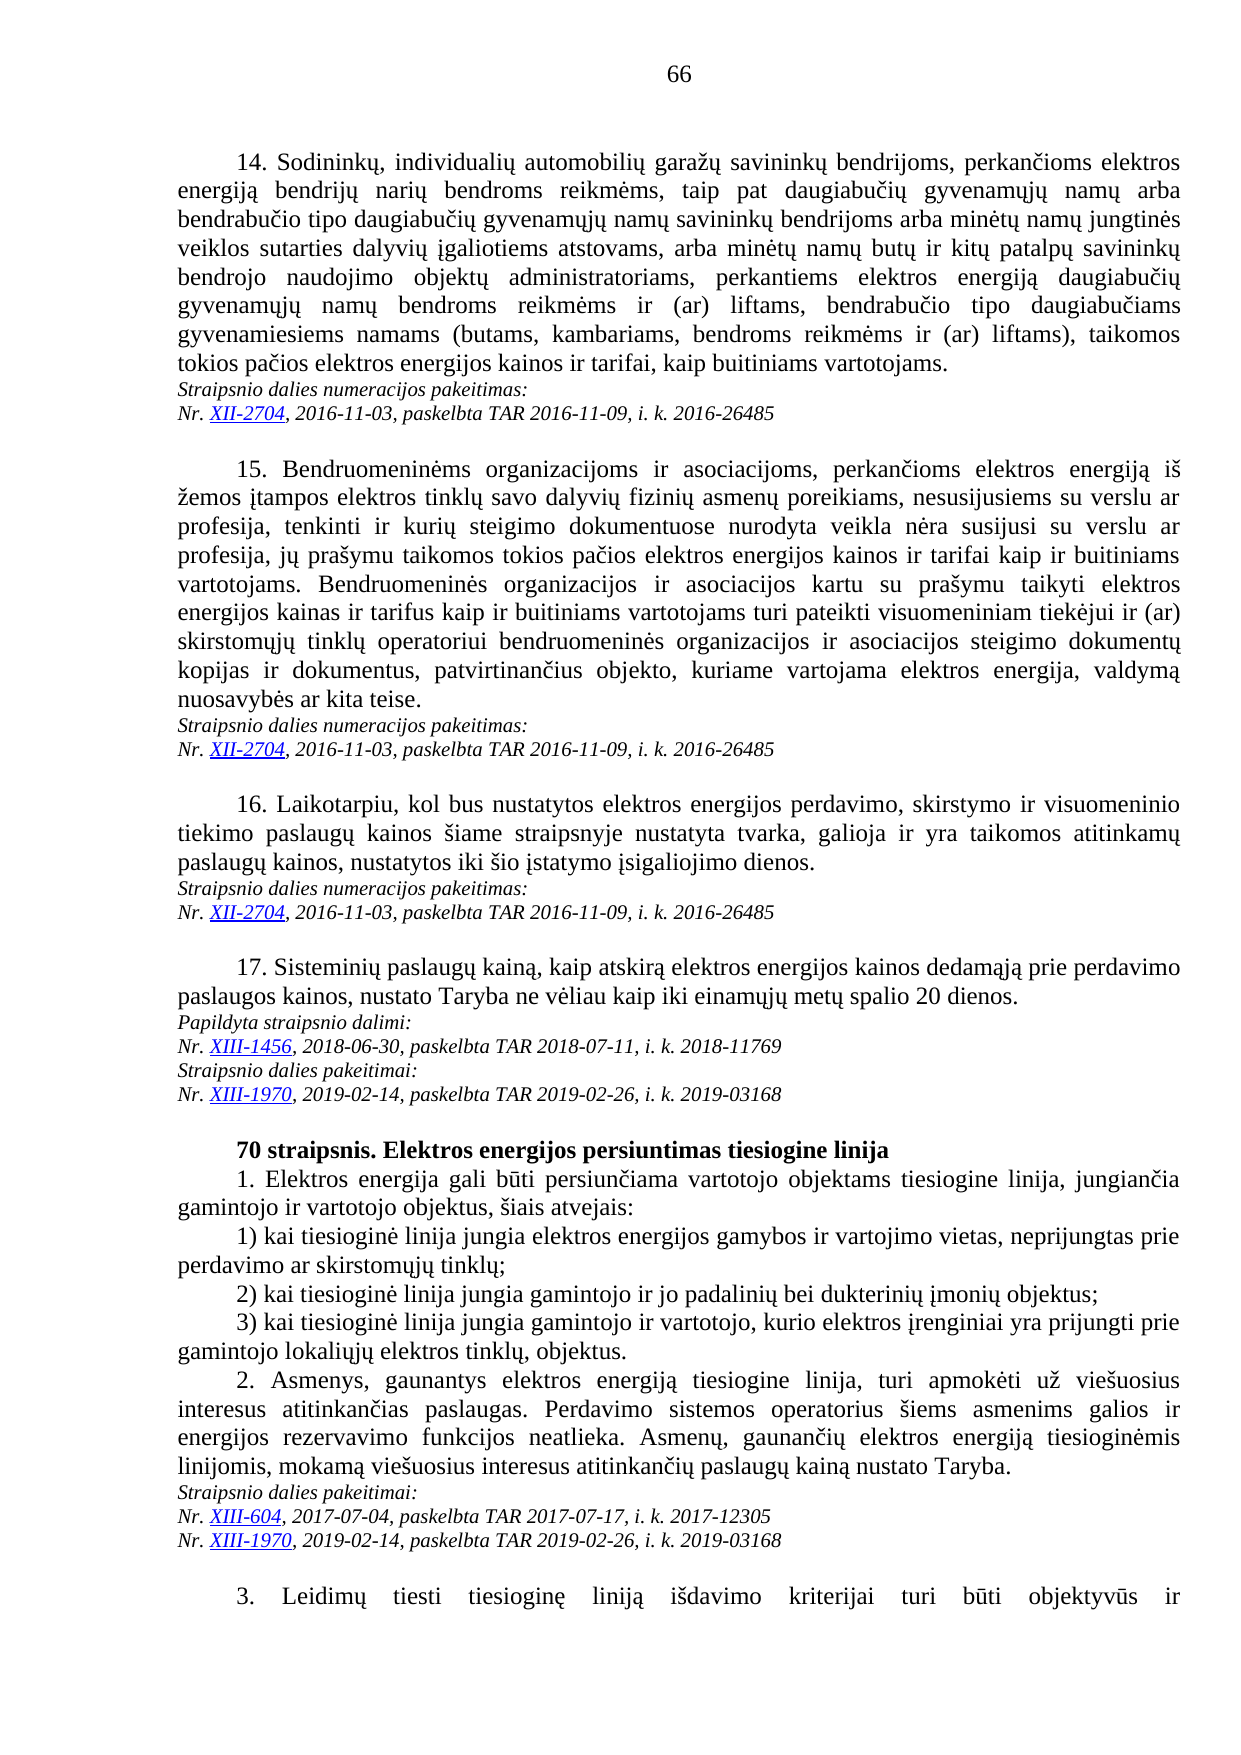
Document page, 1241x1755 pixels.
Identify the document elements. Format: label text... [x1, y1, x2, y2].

text Straipsnio dalies numeracijos pakeitimas: [177, 876, 1181, 900]
text Straipsnio dalies pakeitimai: [177, 1480, 1181, 1504]
text Nr. XIII-1970, 2019-02-14, paskelbta TAR 2019-02-26, i. k. 2019-03168 [177, 1528, 1181, 1552]
text Nr. XII-2704, 2016-11-03, paskelbta TAR 2016-11-09, i. k. 2016-26485 [177, 900, 1181, 924]
text 3. Leidimų tiesti tiesioginę liniją išdavimo kriterijai turi būti objektyvūs ir [177, 1581, 1181, 1610]
text 14. Sodininkų, individualių automobilių garažų savininkų bendrijoms, perkančioms elektros energiją bendrijų narių bendroms reikmėms, taip pat daugiabučių gyvenamųjų namų arba bendrabučio tipo daugiabučių gyvenamųjų namų savininkų bendrijoms arba minėtų namų jungtinės veiklos sutarties dalyvių įgaliotiems atstovams, arba minėtų namų butų ir kitų patalpų savininkų bendrojo naudojimo objektų administratoriams, perkantiems elektros energiją daugiabučių gyvenamųjų namų bendroms reikmėms ir (ar) liftams, bendrabučio tipo daugiabučiams gyvenamiesiems namams (butams, kambariams, bendroms reikmėms ir (ar) liftams), taikomos tokios pačios elektros energijos kainos ir tarifai, kaip buitiniams vartotojams. [177, 147, 1181, 377]
text 15. Bendruomeninėms organizacijoms ir asociacijoms, perkančioms elektros energiją iš žemos įtampos elektros tinklų savo dalyvių fizinių asmenų poreikiams, nesusijusiems su verslu ar profesija, tenkinti ir kurių steigimo dokumentuose nurodyta veikla nėra susijusi su verslu ar profesija, jų prašymu taikomos tokios pačios elektros energijos kainos ir tarifai kaip ir buitiniams vartotojams. Bendruomeninės organizacijos ir asociacijos kartu su prašymu taikyti elektros energijos kainas ir tarifus kaip ir buitiniams vartotojams turi pateikti visuomeniniam tiekėjui ir (ar) skirstomųjų tinklų operatoriui bendruomeninės organizacijos ir asociacijos steigimo dokumentų kopijas ir dokumentus, patvirtinančius objekto, kuriame vartojama elektros energija, valdymą nuosavybės ar kita teise. [177, 454, 1181, 712]
text Nr. XIII-604, 2017-07-04, paskelbta TAR 2017-07-17, i. k. 2017-12305 [177, 1504, 1181, 1528]
text 17. Sisteminių paslaugų kainą, kaip atskirą elektros energijos kainos dedamąją prie perdavimo paslaugos kainos, nustato Taryba ne vėliau kaip iki einamųjų metų spalio 20 dienos. [177, 952, 1181, 1010]
text Straipsnio dalies numeracijos pakeitimas: [177, 712, 1181, 737]
text Nr. XIII-1970, 2019-02-14, paskelbta TAR 2019-02-26, i. k. 2019-03168 [177, 1082, 1181, 1106]
text 2. Asmenys, gaunantys elektros energiją tiesiogine linija, turi apmokėti už viešuosius interesus atitinkančias paslaugas. Perdavimo sistemos operatorius šiems asmenims galios ir energijos rezervavimo funkcijos neatlieka. Asmenų, gaunančių elektros energiją tiesioginėmis linijomis, mokamą viešuosius interesus atitinkančių paslaugų kainą nustato Taryba. [177, 1365, 1181, 1480]
text Nr. XII-2704, 2016-11-03, paskelbta TAR 2016-11-09, i. k. 2016-26485 [177, 737, 1181, 761]
text Nr. XII-2704, 2016-11-03, paskelbta TAR 2016-11-09, i. k. 2016-26485 [177, 401, 1181, 425]
text 1. Elektros energija gali būti persiunčiama vartotojo objektams tiesiogine linija, jungiančia gamintojo ir vartotojo objektus, šiais atvejais: [177, 1164, 1181, 1221]
text 3) kai tiesioginė linija jungia gamintojo ir vartotojo, kurio elektros įrenginiai yra prijungti prie gamintojo lokaliųjų elektros tinklų, objektus. [177, 1307, 1181, 1365]
text 2) kai tiesioginė linija jungia gamintojo ir jo padalinių bei dukterinių įmonių objektus; [177, 1279, 1181, 1307]
text 70 straipsnis. Elektros energijos persiuntimas tiesiogine linija [177, 1135, 1181, 1164]
text Straipsnio dalies pakeitimai: [177, 1058, 1181, 1082]
text 1) kai tiesioginė linija jungia elektros energijos gamybos ir vartojimo vietas, neprijungtas prie perdavimo ar skirstomųjų tinklų; [177, 1221, 1181, 1279]
text Papildyta straipsnio dalimi: [177, 1010, 1181, 1034]
text Straipsnio dalies numeracijos pakeitimas: [177, 377, 1181, 401]
text Nr. XIII-1456, 2018-06-30, paskelbta TAR 2018-07-11, i. k. 2018-11769 [177, 1034, 1181, 1058]
text 16. Laikotarpiu, kol bus nustatytos elektros energijos perdavimo, skirstymo ir visuomeninio tiekimo paslaugų kainos šiame straipsnyje nustatyta tvarka, galioja ir yra taikomos atitinkamų paslaugų kainos, nustatytos iki šio įstatymo įsigaliojimo dienos. [177, 789, 1181, 876]
